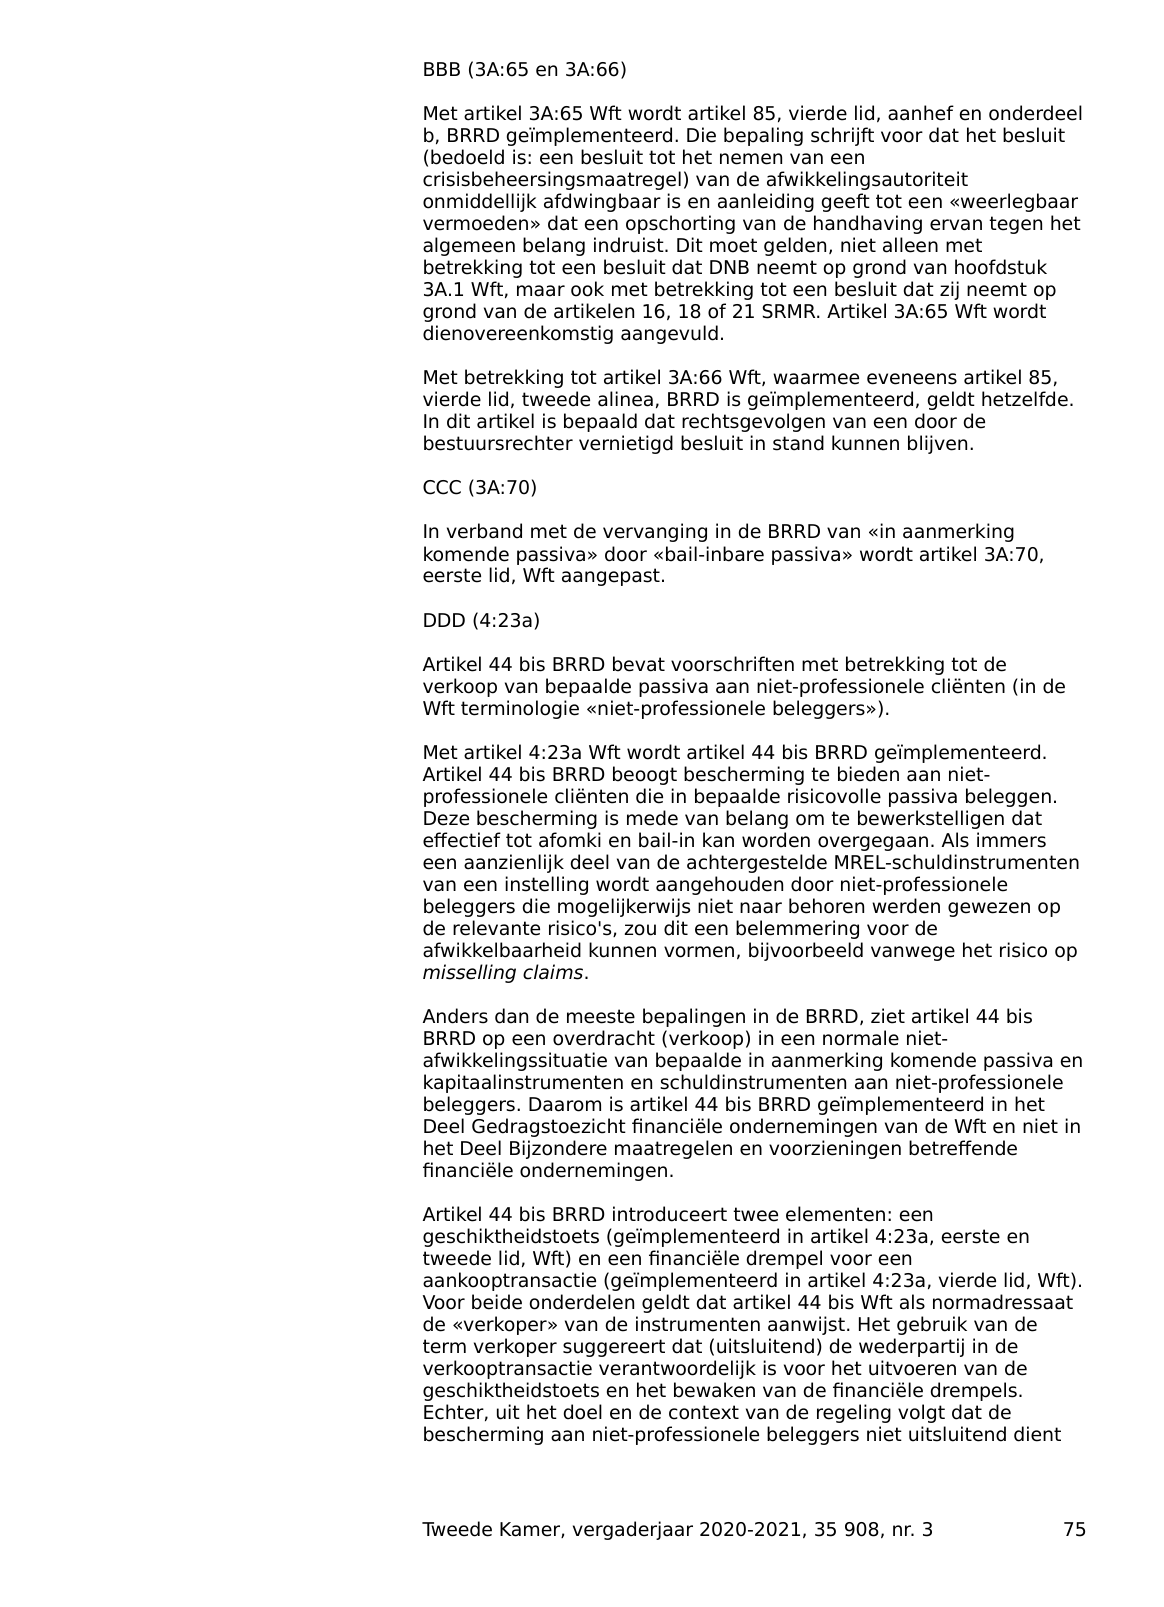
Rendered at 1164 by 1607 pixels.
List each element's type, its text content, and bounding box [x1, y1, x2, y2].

text Artikel 44 bis BRRD bevat voorschriften met betrekking tot de verkoop van bepaalde passiva aan niet-professionele cliënten (in de Wft terminologie «niet-professionele beleggers»). [422, 654, 1087, 720]
subtitle BBB (3A:65 en 3A:66) [422, 59, 1087, 81]
text Met artikel 3A:65 Wft wordt artikel 85, vierde lid, aanhef en onderdeel b, BRRD geïmplementeerd. Die bepaling schrijft voor dat het besluit (bedoeld is: een besluit tot het nemen van een crisisbeheersingsmaatregel) van de afwikkelingsautoriteit onmiddellijk afdwingbaar is en aanleiding geeft tot een «weerlegbaar vermoeden» dat een opschorting van de handhaving ervan tegen het algemeen belang indruist. Dit moet gelden, niet alleen met betrekking tot een besluit dat DNB neemt op grond van hoofdstuk 3A.1 Wft, maar ook met betrekking tot een besluit dat zij neemt op grond van de artikelen 16, 18 of 21 SRMR. Artikel 3A:65 Wft wordt dienovereenkomstig aangevuld. [422, 103, 1087, 345]
text Anders dan de meeste bepalingen in de BRRD, ziet artikel 44 bis BRRD op een overdracht (verkoop) in een normale niet-afwikkelingssituatie van bepaalde in aanmerking komende passiva en kapitaalinstrumenten en schuldinstrumenten aan niet-professionele beleggers. Daarom is artikel 44 bis BRRD geïmplementeerd in het Deel Gedragstoezicht financiële ondernemingen van de Wft en niet in het Deel Bijzondere maatregelen en voorzieningen betreffende financiële ondernemingen. [422, 1006, 1087, 1182]
subtitle DDD (4:23a) [422, 609, 1087, 632]
text In verband met de vervanging in de BRRD van «in aanmerking komende passiva» door «bail-inbare passiva» wordt artikel 3A:70, eerste lid, Wft aangepast. [422, 521, 1087, 587]
subtitle CCC (3A:70) [422, 477, 1087, 499]
text Artikel 44 bis BRRD introduceert twee elementen: een geschiktheidstoets (geïmplementeerd in artikel 4:23a, eerste en tweede lid, Wft) en een financiële drempel voor een aankooptransactie (geïmplementeerd in artikel 4:23a, vierde lid, Wft). Voor beide onderdelen geldt dat artikel 44 bis Wft als normadressaat de «verkoper» van de instrumenten aanwijst. Het gebruik van de term verkoper suggereert dat (uitsluitend) de wederpartij in de verkooptransactie verantwoordelijk is voor het uitvoeren van de geschiktheidstoets en het bewaken van de financiële drempels. Echter, uit het doel en de context van de regeling volgt dat de bescherming aan niet-professionele beleggers niet uitsluitend dient [422, 1204, 1087, 1446]
text Met artikel 4:23a Wft wordt artikel 44 bis BRRD geïmplementeerd. Artikel 44 bis BRRD beoogt bescherming te bieden aan niet-professionele cliënten die in bepaalde risicovolle passiva beleggen. Deze bescherming is mede van belang om te bewerkstelligen dat effectief tot afomki en bail-in kan worden overgegaan. Als immers een aanzienlijk deel van de achtergestelde MREL-schuldinstrumenten van een instelling wordt aangehouden door niet-professionele beleggers die mogelijkerwijs niet naar behoren werden gewezen op de relevante risico's, zou dit een belemmering voor de afwikkelbaarheid kunnen vormen, bijvoorbeeld vanwege het risico op misselling claims. [422, 742, 1087, 984]
text Met betrekking tot artikel 3A:66 Wft, waarmee eveneens artikel 85, vierde lid, tweede alinea, BRRD is geïmplementeerd, geldt hetzelfde. In dit artikel is bepaald dat rechtsgevolgen van een door de bestuursrechter vernietigd besluit in stand kunnen blijven. [422, 367, 1087, 455]
